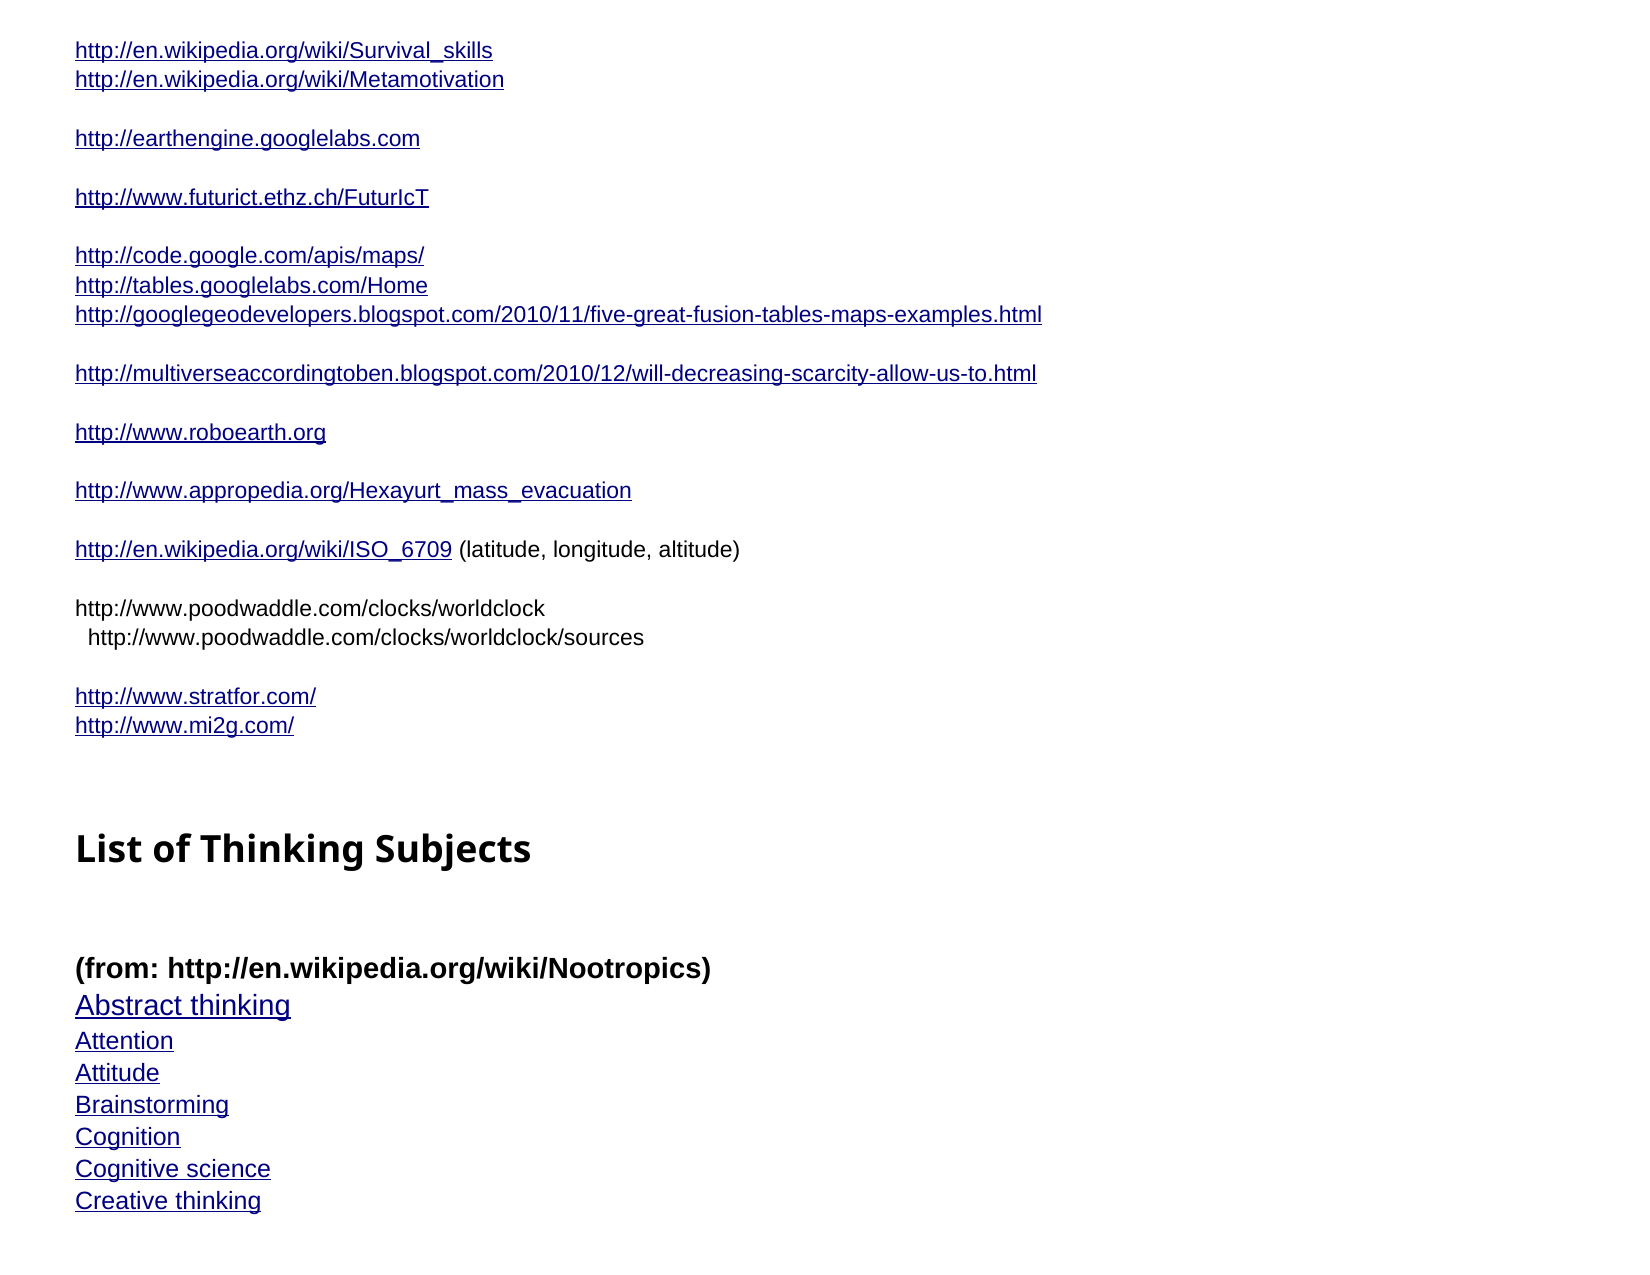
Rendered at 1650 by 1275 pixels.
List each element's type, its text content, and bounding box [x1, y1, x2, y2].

text Attitude [75, 1058, 1462, 1086]
subtitle List of Thinking Subjects [75, 822, 1462, 873]
text http://www.roboearth.org [75, 419, 1462, 445]
text http://en.wikipedia.org/wiki/Survival_skills [75, 37, 1462, 63]
text http://tables.googlelabs.com/Home [75, 272, 1462, 298]
text http://googlegeodevelopers.blogspot.com/2010/11/five-great-fusion-tables-maps-examples.html [75, 302, 1462, 327]
text http://www.poodwaddle.com/clocks/worldclock/sources [75, 625, 1462, 651]
text Abstract thinking [75, 989, 1462, 1022]
text http://www.stratfor.com/ [75, 684, 1462, 709]
text http://www.mi2g.com/ [75, 713, 1462, 739]
text Cognitive science [75, 1155, 1462, 1183]
text Attention [75, 1026, 1462, 1054]
text http://earthengine.googlelabs.com [75, 126, 1462, 151]
text Creative thinking [75, 1187, 1462, 1215]
text http://www.appropedia.org/Hexayurt_mass_evacuation [75, 478, 1462, 504]
text http://www.poodwaddle.com/clocks/worldclock [75, 596, 1462, 621]
text http://en.wikipedia.org/wiki/ISO_6709 (latitude, longitude, altitude) [75, 537, 1462, 562]
text http://multiverseaccordingtoben.blogspot.com/2010/12/will-decreasing-scarcity-allow-us-to.html [75, 361, 1462, 386]
text Brainstorming [75, 1091, 1462, 1118]
text http://www.futurict.ethz.ch/FuturIcT [75, 184, 1462, 210]
text http://en.wikipedia.org/wiki/Metamotivation [75, 67, 1462, 92]
text (from: http://en.wikipedia.org/wiki/Nootropics) [75, 952, 1462, 984]
text Cognition [75, 1123, 1462, 1151]
text http://code.google.com/apis/maps/ [75, 243, 1462, 269]
